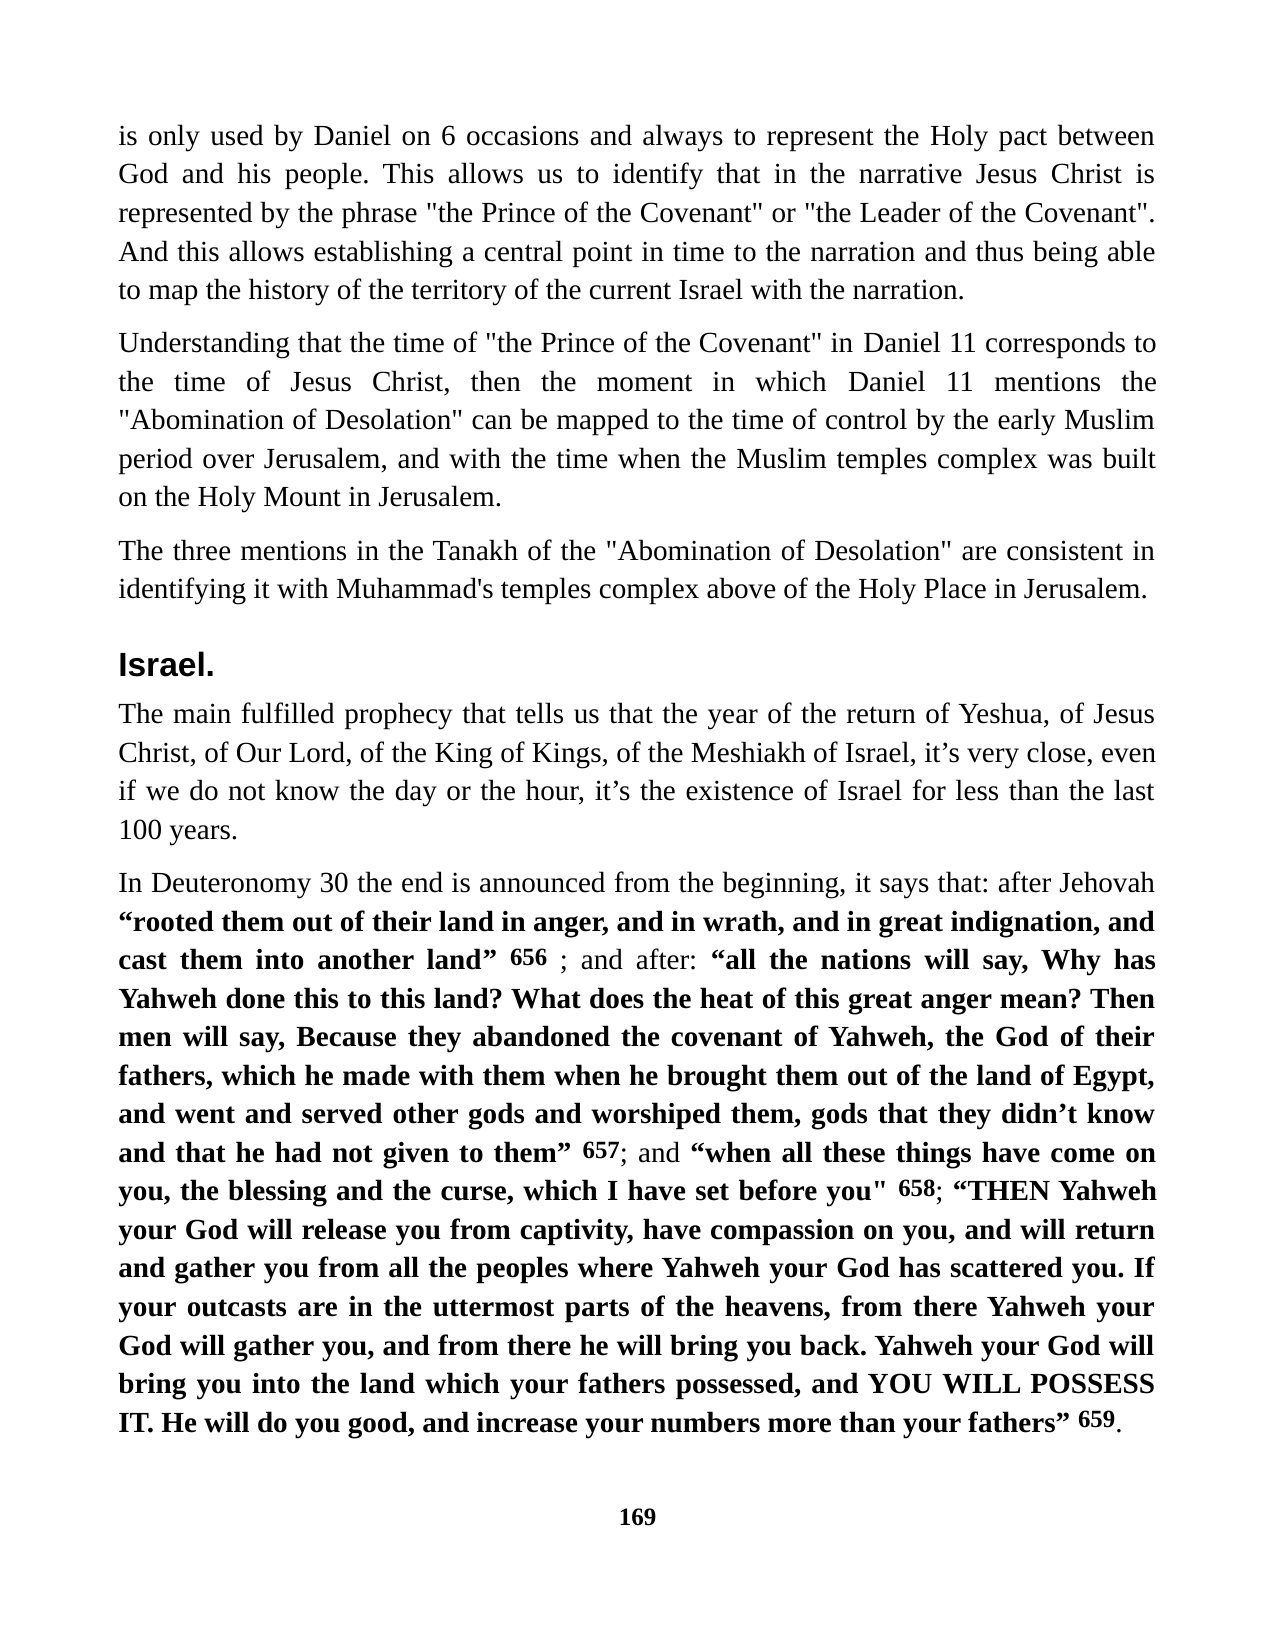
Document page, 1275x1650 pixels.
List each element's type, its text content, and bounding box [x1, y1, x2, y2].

text is only used by Daniel on 6 occasions and always to represent the Holy pact between God and his people. This allows us to identify that in the narrative Jesus Christ is represented by the phrase "the Prince of the Covenant" or "the Leader of the Covenant". And this allows establishing a central point in time to the narration and thus being able to map the history of the territory of the current Israel with the narration. [118, 118, 1157, 306]
text In Deuteronomy 30 the end is announced from the beginning, it says that: after Jehovah “rooted them out of their land in anger, and in wrath, and in great indignation, and cast them into another land” ; and after: “all the nations will say, Why has Yahweh done this to this land? What does the heat of this great anger mean? Then men will say, Because they abandoned the covenant of Yahweh, the God of their fathers, which he made with them when he brought them out of the land of Egypt, and went and served other gods and worshiped them, gods that they didn’t know and that he had not given to them” ; and “when all these things have come on you, the blessing and the curse, which I have set before you" ; “THEN Yahweh your God will release you from captivity, have compassion on you, and will return and gather you from all the peoples where Yahweh your God has scattered you. If your outcasts are in the uttermost parts of the heavens, from there Yahweh your God will gather you, and from there he will bring you back. Yahweh your God will bring you into the land which your fathers possessed, and YOU WILL POSSESS IT. He will do you good, and increase your numbers more than your fathers” . [118, 865, 1157, 1438]
text Understanding that the time of "the Prince of the Covenant" in Daniel 11 corresponds to the time of Jesus Christ, then the moment in which Daniel 11 mentions the "Abomination of Desolation" can be mapped to the time of control by the early Muslim period over Jerusalem, and with the time when the Muslim temples complex was built on the Holy Mount in Jerusalem. [118, 325, 1157, 513]
subtitle Israel. [118, 645, 1157, 684]
text The three mentions in the Tanakh of the "Abomination of Desolation" are consistent in identifying it with Muhammad's temples complex above of the Holy Place in Jerusalem. [118, 533, 1157, 605]
text The main fulfilled prophecy that tells us that the year of the return of Yeshua, of Jesus Christ, of Our Lord, of the King of Kings, of the Meshiakh of Israel, it’s very close, even if we do not know the day or the hour, it’s the existence of Israel for less than the last 100 years. [118, 696, 1157, 846]
